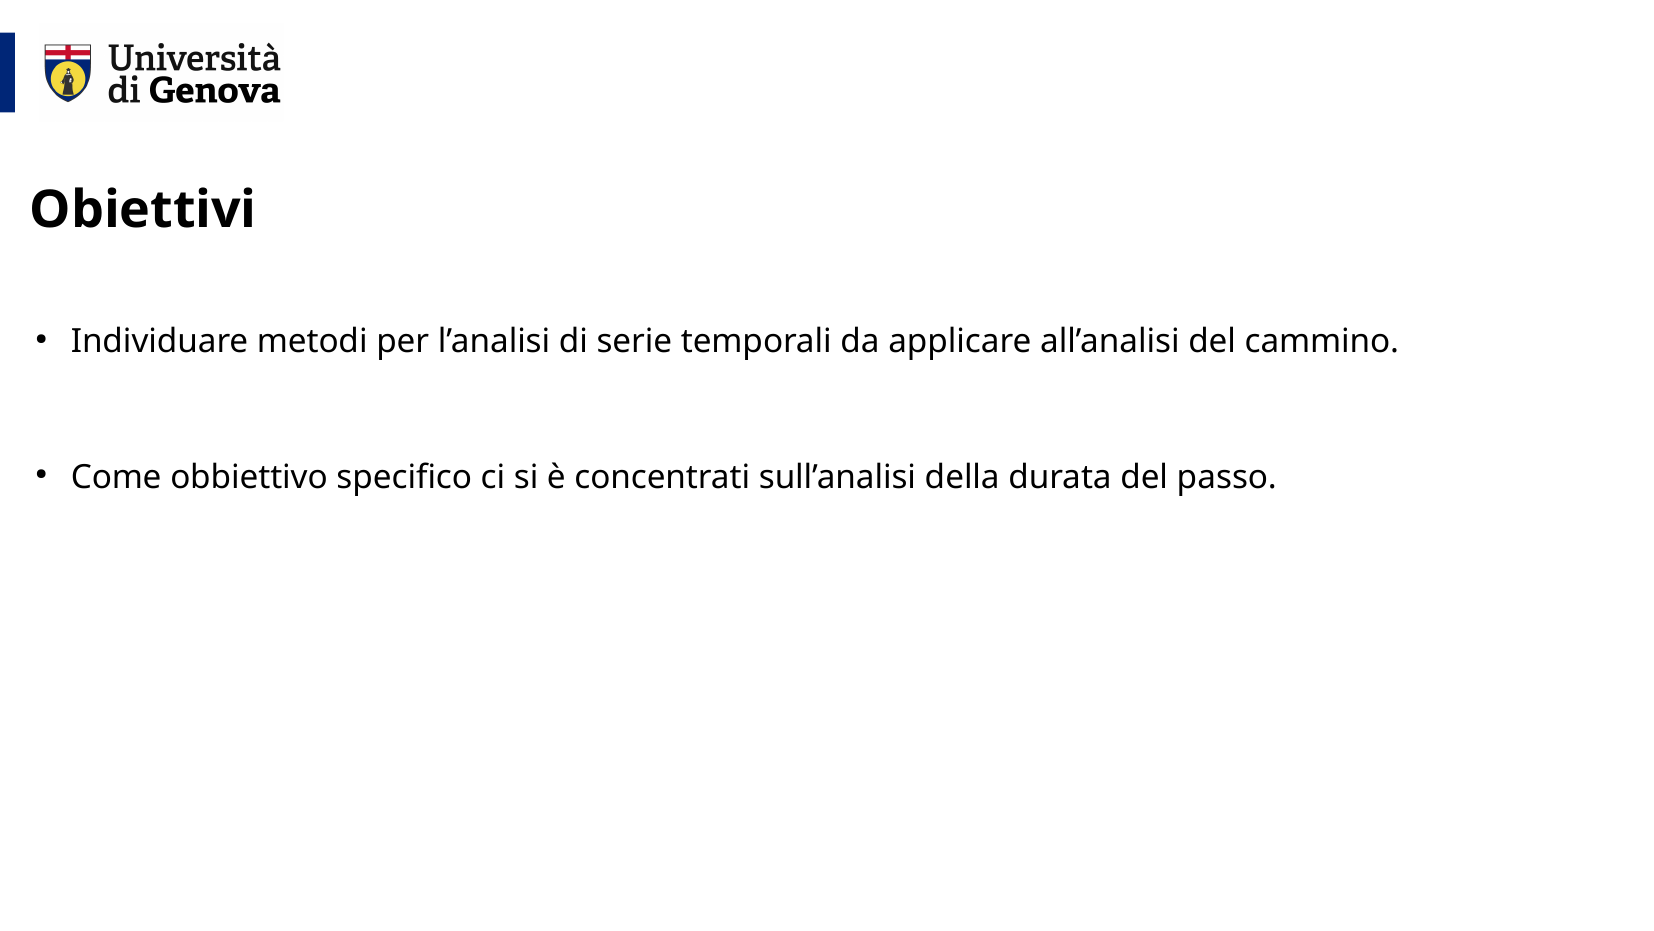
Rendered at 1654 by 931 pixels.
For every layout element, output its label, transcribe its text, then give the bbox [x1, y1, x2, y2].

text_box [0, 32, 15, 113]
text_box Individuare metodi per l’analisi di serie temporali da applicare all’analisi del cammino. Come obbiettivo specifico ci si è concentrati sull’analisi della durata del passo. [29, 265, 1625, 886]
subtitle Obiettivi [29, 177, 1625, 239]
picture [39, 23, 284, 122]
